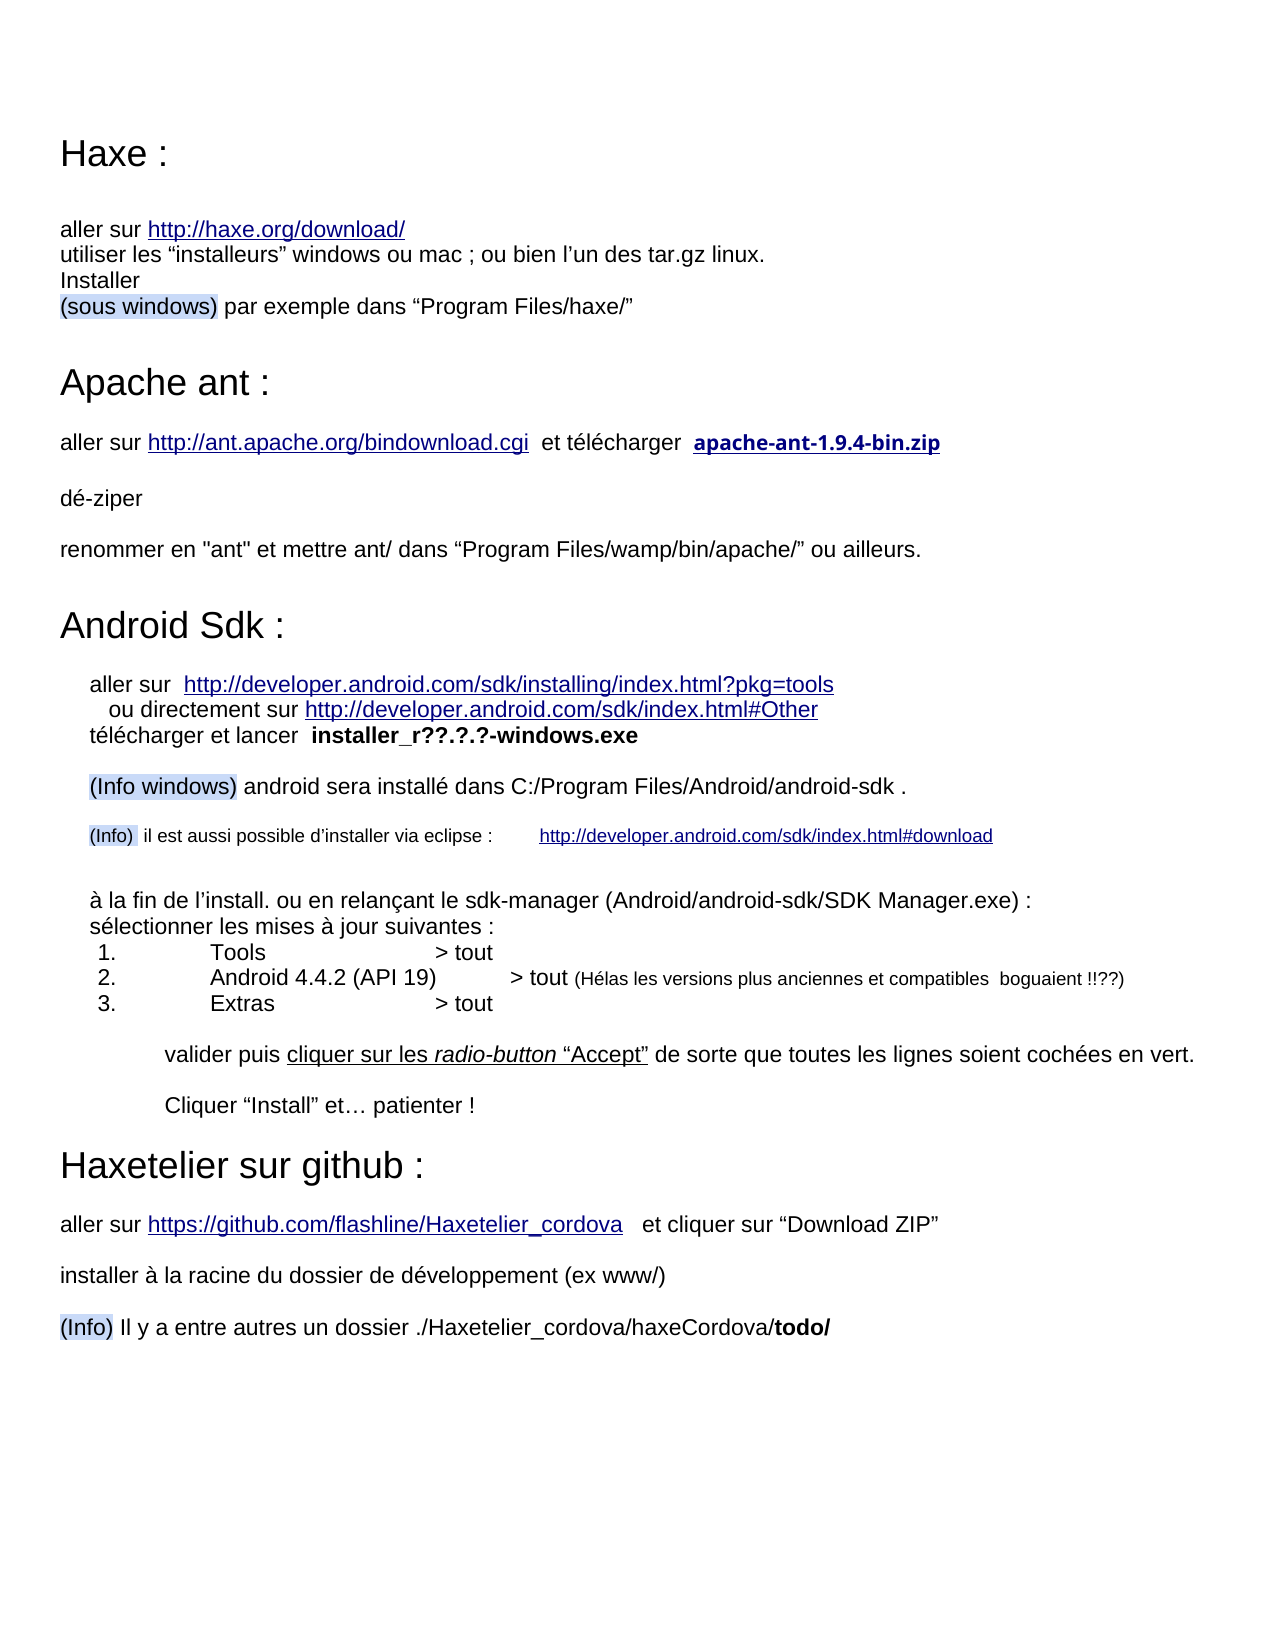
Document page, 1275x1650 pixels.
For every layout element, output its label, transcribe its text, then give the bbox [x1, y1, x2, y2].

text (Info windows) android sera installé dans C:/Program Files/Android/android-sdk . [89, 774, 1241, 800]
text dé-ziper [60, 485, 1241, 511]
text valider puis cliquer sur les radio-button “Accept” de sorte que toutes les lignes soient cochées en vert. [89, 1042, 1241, 1067]
text Haxetelier sur github : [60, 1144, 1241, 1186]
text Haxe : [60, 133, 1241, 175]
text aller sur https://github.com/flashline/Haxetelier_cordova et cliquer sur “Download ZIP” [60, 1212, 1241, 1237]
text Android Sdk : [60, 604, 1241, 646]
list Extras > tout [97, 991, 1241, 1016]
text sélectionner les mises à jour suivantes : [89, 914, 1241, 939]
text Installer [60, 268, 1241, 293]
text à la fin de l’install. ou en relançant le sdk-manager (Android/android-sdk/SDK Manager.exe) : [89, 888, 1241, 914]
text utiliser les “installeurs” windows ou mac ; ou bien l’un des tar.gz linux. [60, 242, 1241, 268]
text aller sur http://haxe.org/download/ [60, 217, 1241, 242]
text Cliquer “Install” et… patienter ! [89, 1093, 1241, 1119]
text aller sur http://developer.android.com/sdk/installing/index.html?pkg=tools [89, 672, 1241, 697]
text (Info) il est aussi possible d’installer via eclipse : http://developer.android.com/sdk/index.html#download [89, 825, 1241, 846]
text Apache ant : [60, 361, 1241, 403]
text ou directement sur http://developer.android.com/sdk/index.html#Other [89, 697, 1241, 723]
list Android 4.4.2 (API 19) > tout (Hélas les versions plus anciennes et compatibles boguaient !!??) [97, 965, 1241, 991]
text aller sur http://ant.apache.org/bindownload.cgi et télécharger apache-ant-1.9.4-bin.zip [60, 428, 1241, 457]
text télécharger et lancer installer_r??.?.?-windows.exe [89, 723, 1241, 748]
text (Info) Il y a entre autres un dossier ./Haxetelier_cordova/haxeCordova/todo/ [60, 1314, 1241, 1340]
text installer à la racine du dossier de développement (ex www/) [60, 1263, 1241, 1289]
text renommer en "ant" et mettre ant/ dans “Program Files/wamp/bin/apache/” ou ailleurs. [60, 537, 1241, 562]
text (sous windows) par exemple dans “Program Files/haxe/” [60, 293, 1241, 319]
list Tools > tout [97, 939, 1241, 965]
